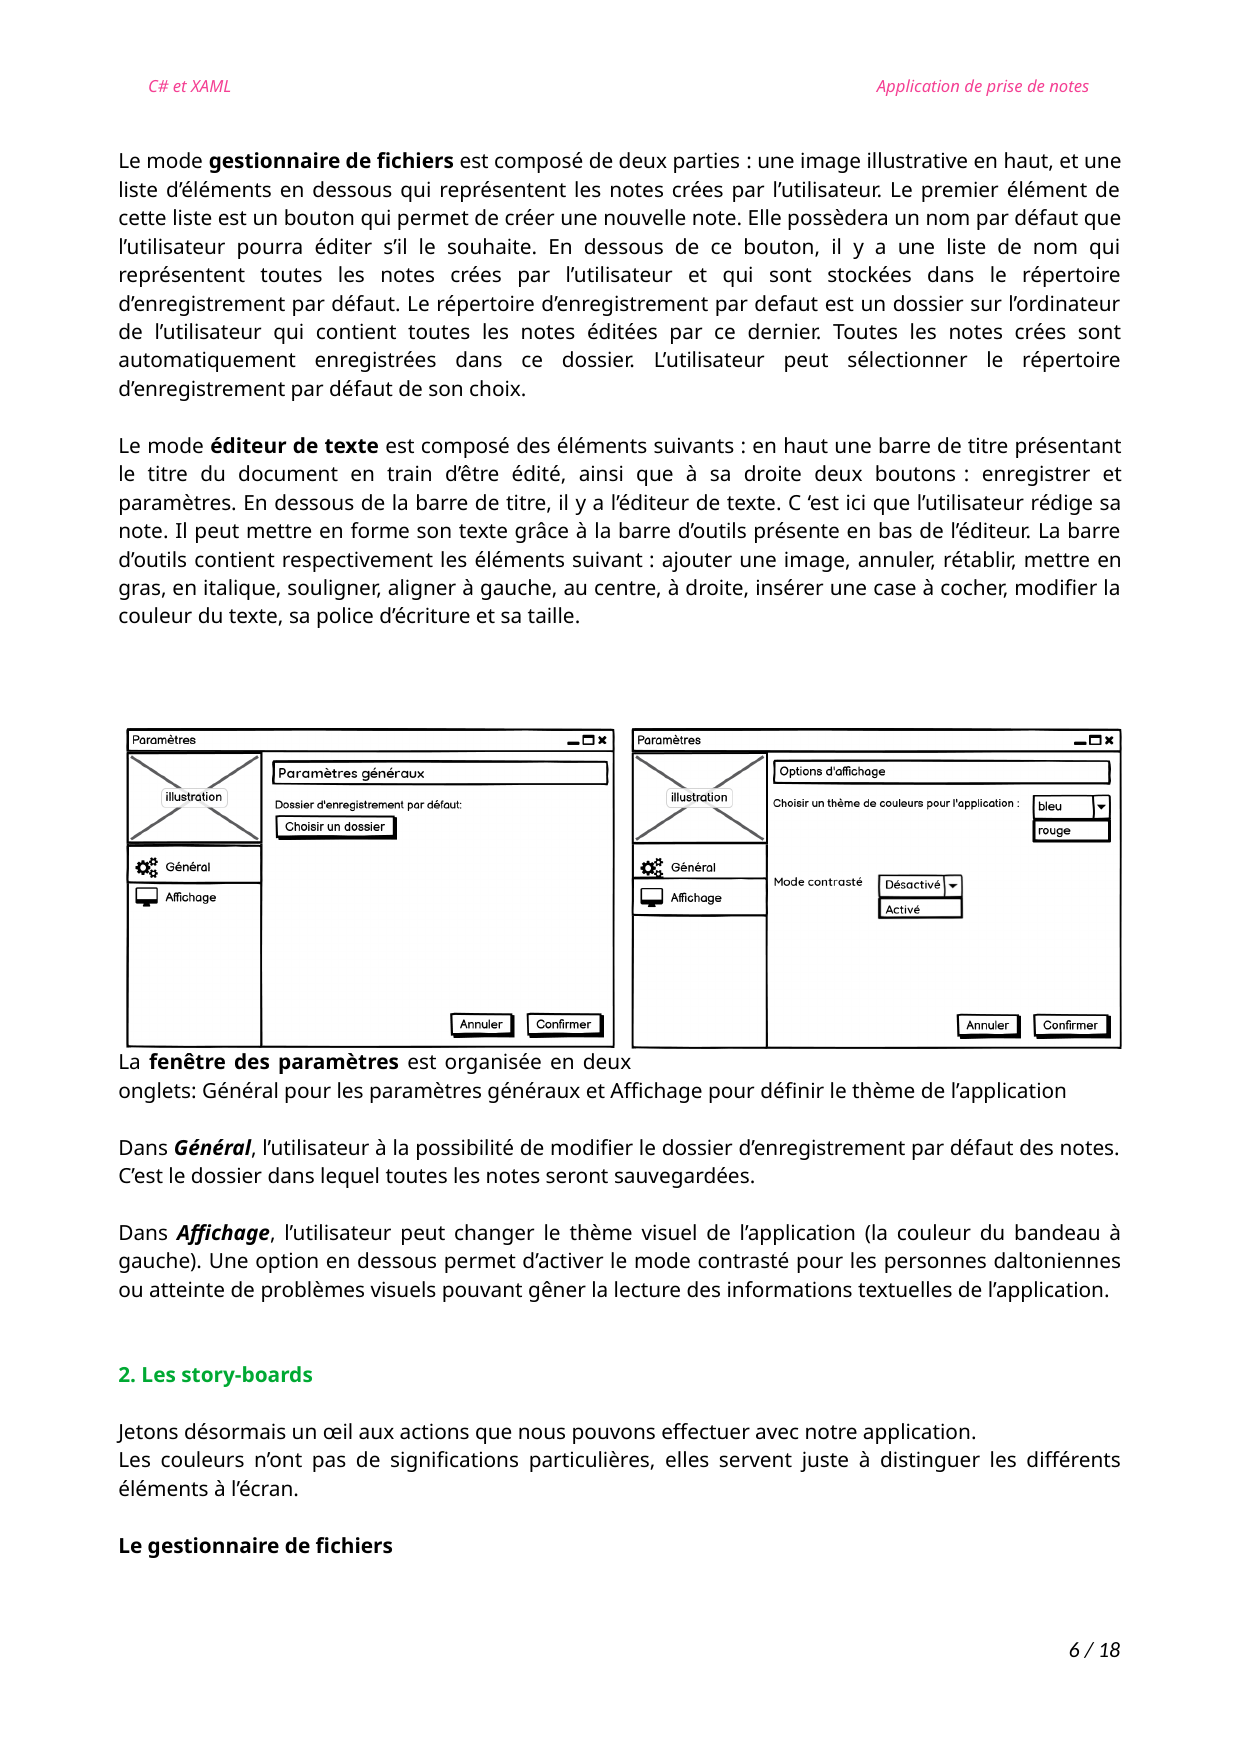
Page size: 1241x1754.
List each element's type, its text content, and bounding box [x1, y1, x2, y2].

text 2. Les story-boards [118, 1360, 1122, 1388]
text Dans Affichage, l’utilisateur peut changer le thème visuel de l’application (la couleur du bandeau à gauche). Une option en dessous permet d’activer le mode contrasté pour les personnes daltoniennes ou atteinte de problèmes visuels pouvant gêner la lecture des informations textuelles de l’application. [118, 1218, 1122, 1303]
text Le mode gestionnaire de fichiers est composé de deux parties : une image illustrative en haut, et une liste d’éléments en dessous qui représentent les notes crées par l’utilisateur. Le premier élément de cette liste est un bouton qui permet de créer une nouvelle note. Elle possèdera un nom par défaut que l’utilisateur pourra éditer s’il le souhaite. En dessous de ce bouton, il y a une liste de nom qui représentent toutes les notes crées par l’utilisateur et qui sont stockées dans le répertoire d’enregistrement par défaut. Le répertoire d’enregistrement par defaut est un dossier sur l’ordinateur de l’utilisateur qui contient toutes les notes éditées par ce dernier. Toutes les notes crées sont automatiquement enregistrées dans ce dossier. L’utilisateur peut sélectionner le répertoire d’enregistrement par défaut de son choix. [118, 147, 1122, 402]
text Les couleurs n’ont pas de significations particulières, elles servent juste à distinguer les différents éléments à l’écran. [118, 1445, 1122, 1502]
text Dans Général, l’utilisateur à la possibilité de modifier le dossier d’enregistrement par défaut des notes. C’est le dossier dans lequel toutes les notes seront sauvegardées. [118, 1133, 1122, 1189]
text Le gestionnaire de fichiers [118, 1531, 1122, 1559]
text Jetons désormais un œil aux actions que nous pouvons effectuer avec notre application. [118, 1417, 1122, 1445]
text La fenêtre des paramètres est organisée en deux onglets: Général pour les paramètres généraux et Affichage pour définir le thème de l’application [118, 772, 1122, 1104]
text Le mode éditeur de texte est composé des éléments suivants : en haut une barre de titre présentant le titre du document en train d’être édité, ainsi que à sa droite deux boutons : enregistrer et paramètres. En dessous de la barre de titre, il y a l’éditeur de texte. C ‘est ici que l’utilisateur rédige sa note. Il peut mettre en forme son texte grâce à la barre d’outils présente en bas de l’éditeur. La barre d’outils contient respectivement les éléments suivant : ajouter une image, annuler, rétablir, mettre en gras, en italique, souligner, aligner à gauche, au centre, à droite, insérer une case à cocher, modifier la couleur du texte, sa police d’écriture et sa taille. [118, 431, 1122, 630]
